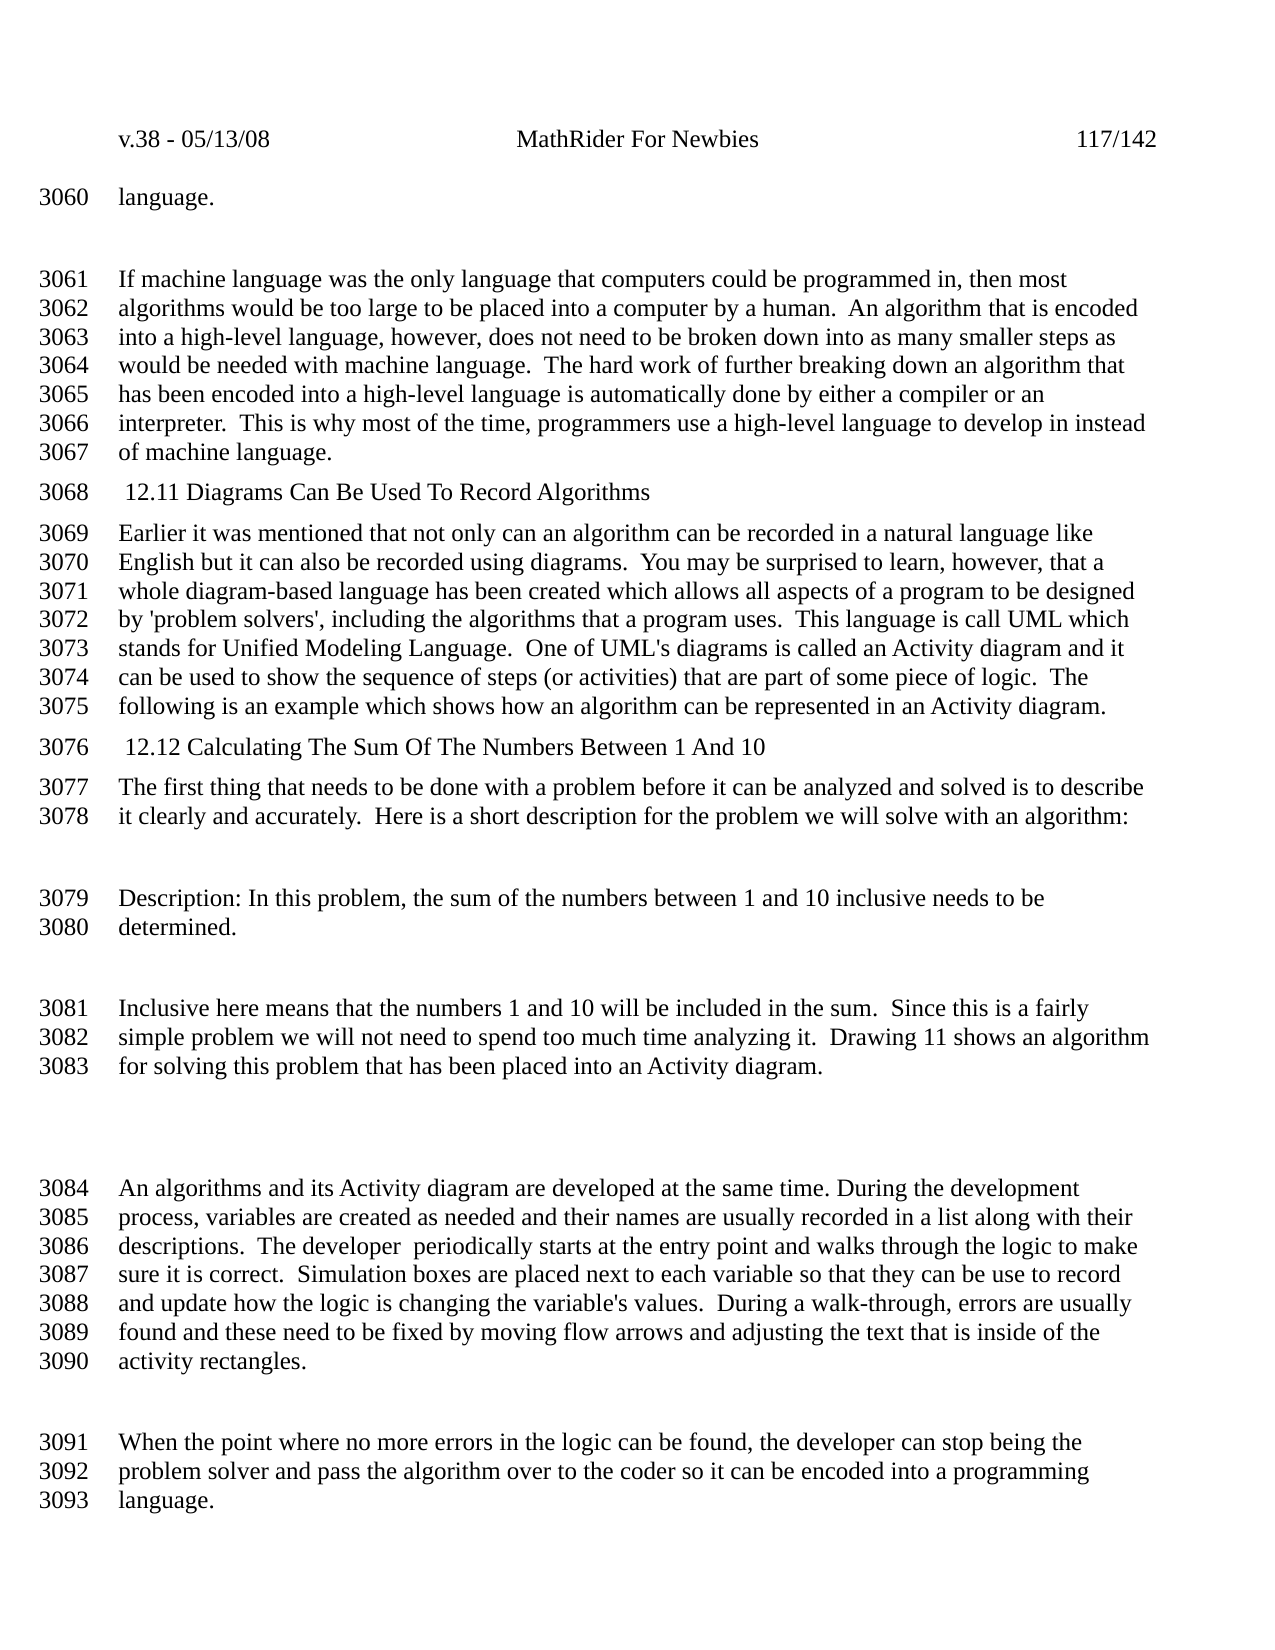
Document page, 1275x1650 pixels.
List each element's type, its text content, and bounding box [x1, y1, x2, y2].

text Inclusive here means that the numbers 1 and 10 will be included in the sum. Since this is a fairly simple problem we will not need to spend too much time analyzing it. Drawing 11 shows an algorithm for solving this problem that has been placed into an Activity diagram. [118, 993, 1157, 1079]
text 12.11 Diagrams Can Be Used To Record Algorithms [118, 477, 1157, 506]
text If machine language was the only language that computers could be programmed in, then most algorithms would be too large to be placed into a computer by a human. An algorithm that is encoded into a high-level language, however, does not need to be broken down into as many smaller steps as would be needed with machine language. The hard work of further breaking down an algorithm that has been encoded into a high-level language is automatically done by either a compiler or an interpreter. This is why most of the time, programmers use a high-level language to develop in instead of machine language. [118, 264, 1157, 465]
text The first thing that needs to be done with a problem before it can be analyzed and solved is to describe it clearly and accurately. Here is a short description for the problem we will solve with an algorithm: [118, 772, 1157, 830]
text Earlier it was mentioned that not only can an algorithm can be recorded in a natural language like English but it can also be recorded using diagrams. You may be surprised to learn, however, that a whole diagram-based language has been created which allows all aspects of a program to be designed by 'problem solvers', including the algorithms that a program uses. This language is call UML which stands for Unified Modeling Language. One of UML's diagrams is called an Activity diagram and it can be used to show the sequence of steps (or activities) that are part of some piece of logic. The following is an example which shows how an algorithm can be represented in an Activity diagram. [118, 518, 1157, 719]
text When the point where no more errors in the logic can be found, the developer can stop being the problem solver and pass the algorithm over to the coder so it can be encoded into a programming language. [118, 1427, 1157, 1514]
text 12.12 Calculating The Sum Of The Numbers Between 1 And 10 [118, 732, 1157, 760]
text language. [118, 182, 1157, 211]
text Description: In this problem, the sum of the numbers between 1 and 10 inclusive needs to be determined. [118, 883, 1157, 940]
text An algorithms and its Activity diagram are developed at the same time. During the development process, variables are created as needed and their names are usually recorded in a list along with their descriptions. The developer periodically starts at the entry point and walks through the logic to make sure it is correct. Simulation boxes are placed next to each variable so that they can be use to record and update how the logic is changing the variable's values. During a walk-through, errors are usually found and these need to be fixed by moving flow arrows and adjusting the text that is inside of the activity rectangles. [118, 1173, 1157, 1374]
